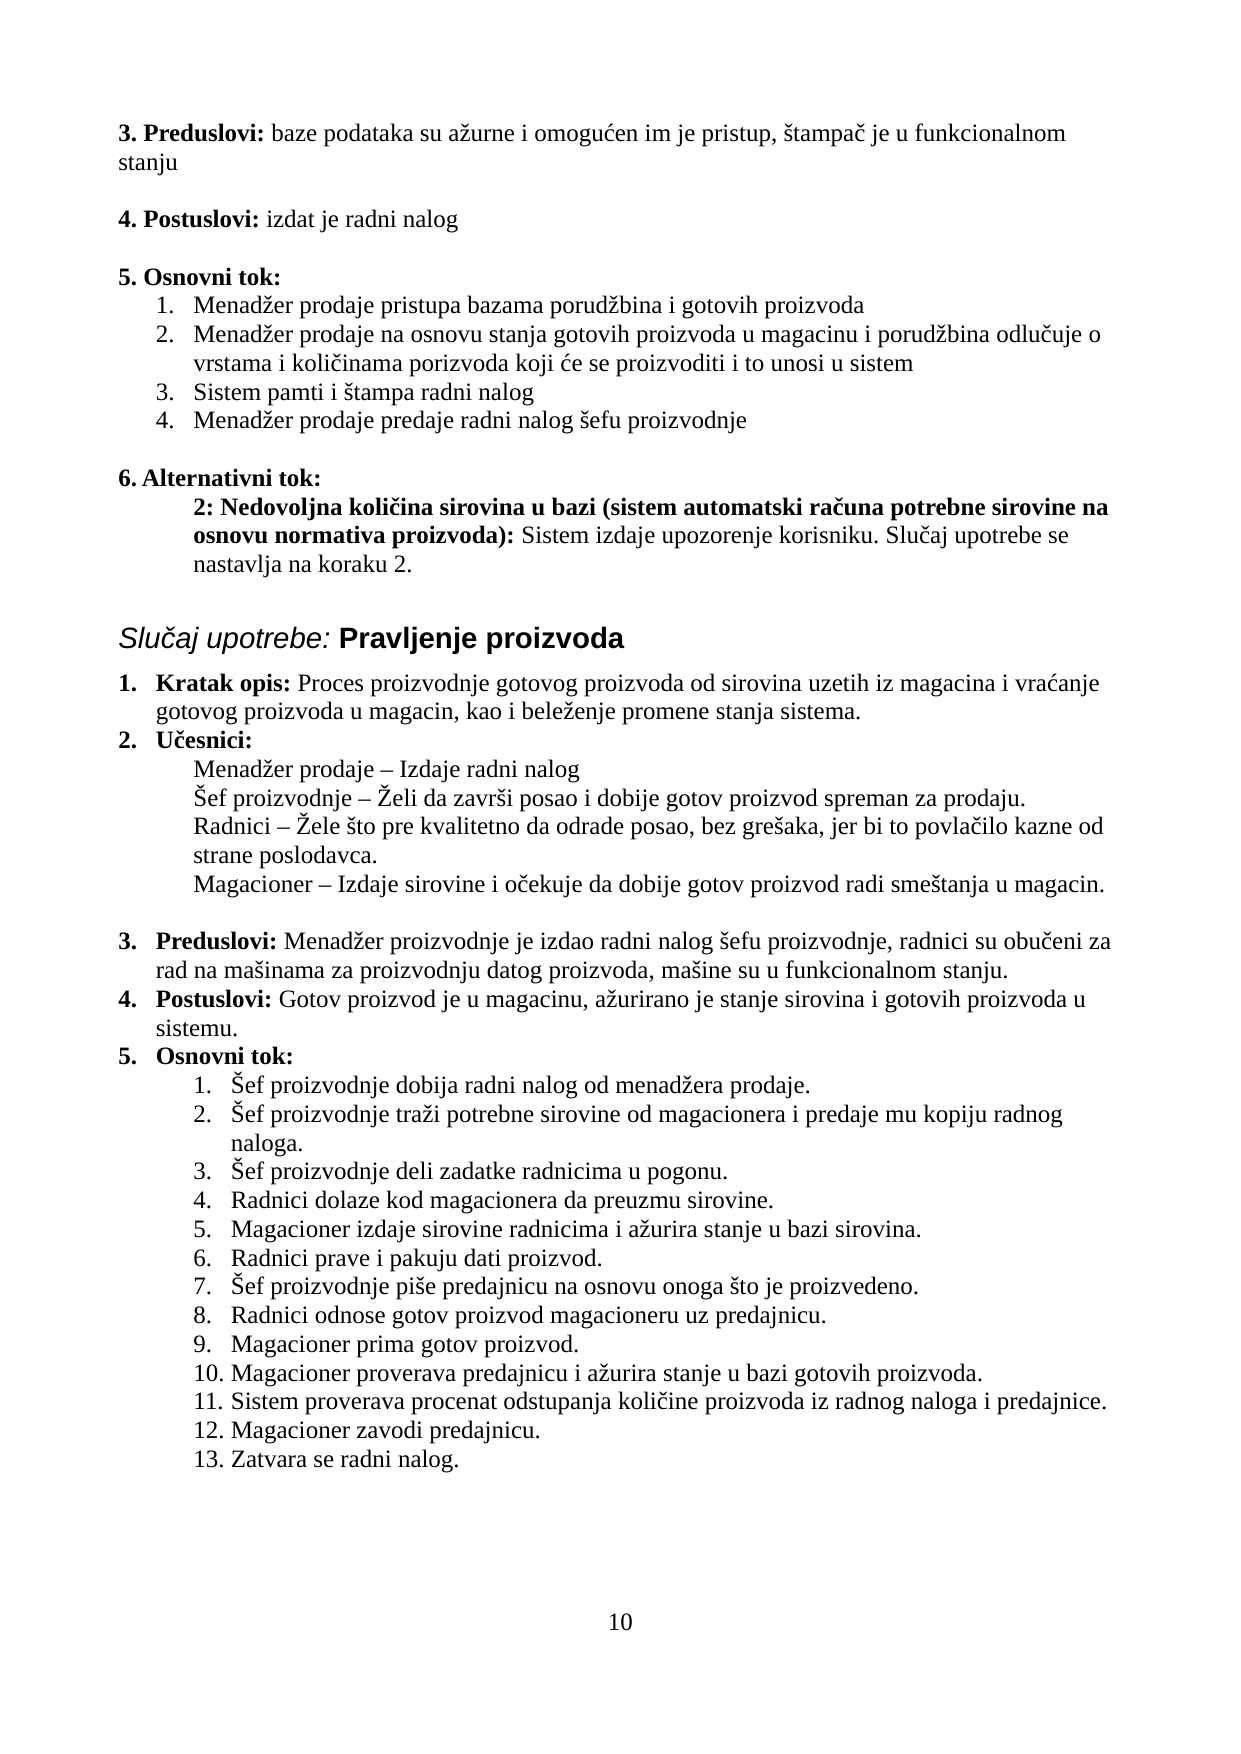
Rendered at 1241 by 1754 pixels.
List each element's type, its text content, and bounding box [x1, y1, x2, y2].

list Kratak opis: Proces proizvodnje gotovog proizvoda od sirovina uzetih iz magacina i vraćanje gotovog proizvoda u magacin, kao i beleženje promene stanja sistema. [118, 668, 1122, 725]
text 6. Alternativni tok: [118, 463, 1122, 492]
list Sistem pamti i štampa radni nalog [156, 377, 1122, 406]
list Menadžer prodaje pristupa bazama porudžbina i gotovih proizvoda [156, 291, 1122, 319]
list Sistem proverava procenat odstupanja količine proizvoda iz radnog naloga i predajnice. [193, 1386, 1122, 1415]
subtitle Slučaj upotrebe: Pravljenje proizvoda [118, 621, 1122, 655]
list Osnovni tok: [118, 1041, 1122, 1070]
text 5. Osnovni tok: [118, 262, 1122, 291]
list Šef proizvodnje traži potrebne sirovine od magacionera i predaje mu kopiju radnog naloga. [193, 1099, 1122, 1156]
list Šef proizvodnje dobija radni nalog od menadžera prodaje. [193, 1070, 1122, 1099]
list Menadžer prodaje – Izdaje radni nalog [156, 754, 1122, 783]
list Šef proizvodnje deli zadatke radnicima u pogonu. [193, 1156, 1122, 1185]
list Zatvara se radni nalog. [193, 1444, 1122, 1473]
list Magacioner izdaje sirovine radnicima i ažurira stanje u bazi sirovina. [193, 1214, 1122, 1243]
list Magacioner prima gotov proizvod. [193, 1329, 1122, 1358]
list 2: Nedovoljna količina sirovina u bazi (sistem automatski računa potrebne sirovine na osnovu normativa proizvoda): Sistem izdaje upozorenje korisniku. Slučaj upotrebe se nastavlja na koraku 2. [156, 492, 1122, 578]
list Magacioner – Izdaje sirovine i očekuje da dobije gotov proizvod radi smeštanja u magacin. [156, 869, 1122, 898]
list Magacioner zavodi predajnicu. [193, 1415, 1122, 1444]
list Učesnici: [118, 725, 1122, 754]
list Šef proizvodnje – Želi da završi posao i dobije gotov proizvod spreman za prodaju. [156, 783, 1122, 811]
list Menadžer prodaje predaje radni nalog šefu proizvodnje [156, 406, 1122, 434]
list Menadžer prodaje na osnovu stanja gotovih proizvoda u magacinu i porudžbina odlučuje o vrstama i količinama porizvoda koji će se proizvoditi i to unosi u sistem [156, 319, 1122, 377]
list Radnici prave i pakuju dati proizvod. [193, 1243, 1122, 1271]
list Radnici odnose gotov proizvod magacioneru uz predajnicu. [193, 1300, 1122, 1329]
text 4. Postuslovi: izdat je radni nalog [118, 204, 1122, 233]
list Radnici dolaze kod magacionera da preuzmu sirovine. [193, 1185, 1122, 1214]
text 3. Preduslovi: baze podataka su ažurne i omogućen im je pristup, štampač je u funkcionalnom stanju [118, 118, 1122, 176]
list Preduslovi: Menadžer proizvodnje je izdao radni nalog šefu proizvodnje, radnici su obučeni za rad na mašinama za proizvodnju datog proizvoda, mašine su u funkcionalnom stanju. [118, 926, 1122, 984]
list Radnici – Žele što pre kvalitetno da odrade posao, bez grešaka, jer bi to povlačilo kazne od strane poslodavca. [156, 811, 1122, 869]
list Šef proizvodnje piše predajnicu na osnovu onoga što je proizvedeno. [193, 1271, 1122, 1300]
list Magacioner proverava predajnicu i ažurira stanje u bazi gotovih proizvoda. [193, 1358, 1122, 1386]
list Postuslovi: Gotov proizvod je u magacinu, ažurirano je stanje sirovina i gotovih proizvoda u sistemu. [118, 984, 1122, 1041]
